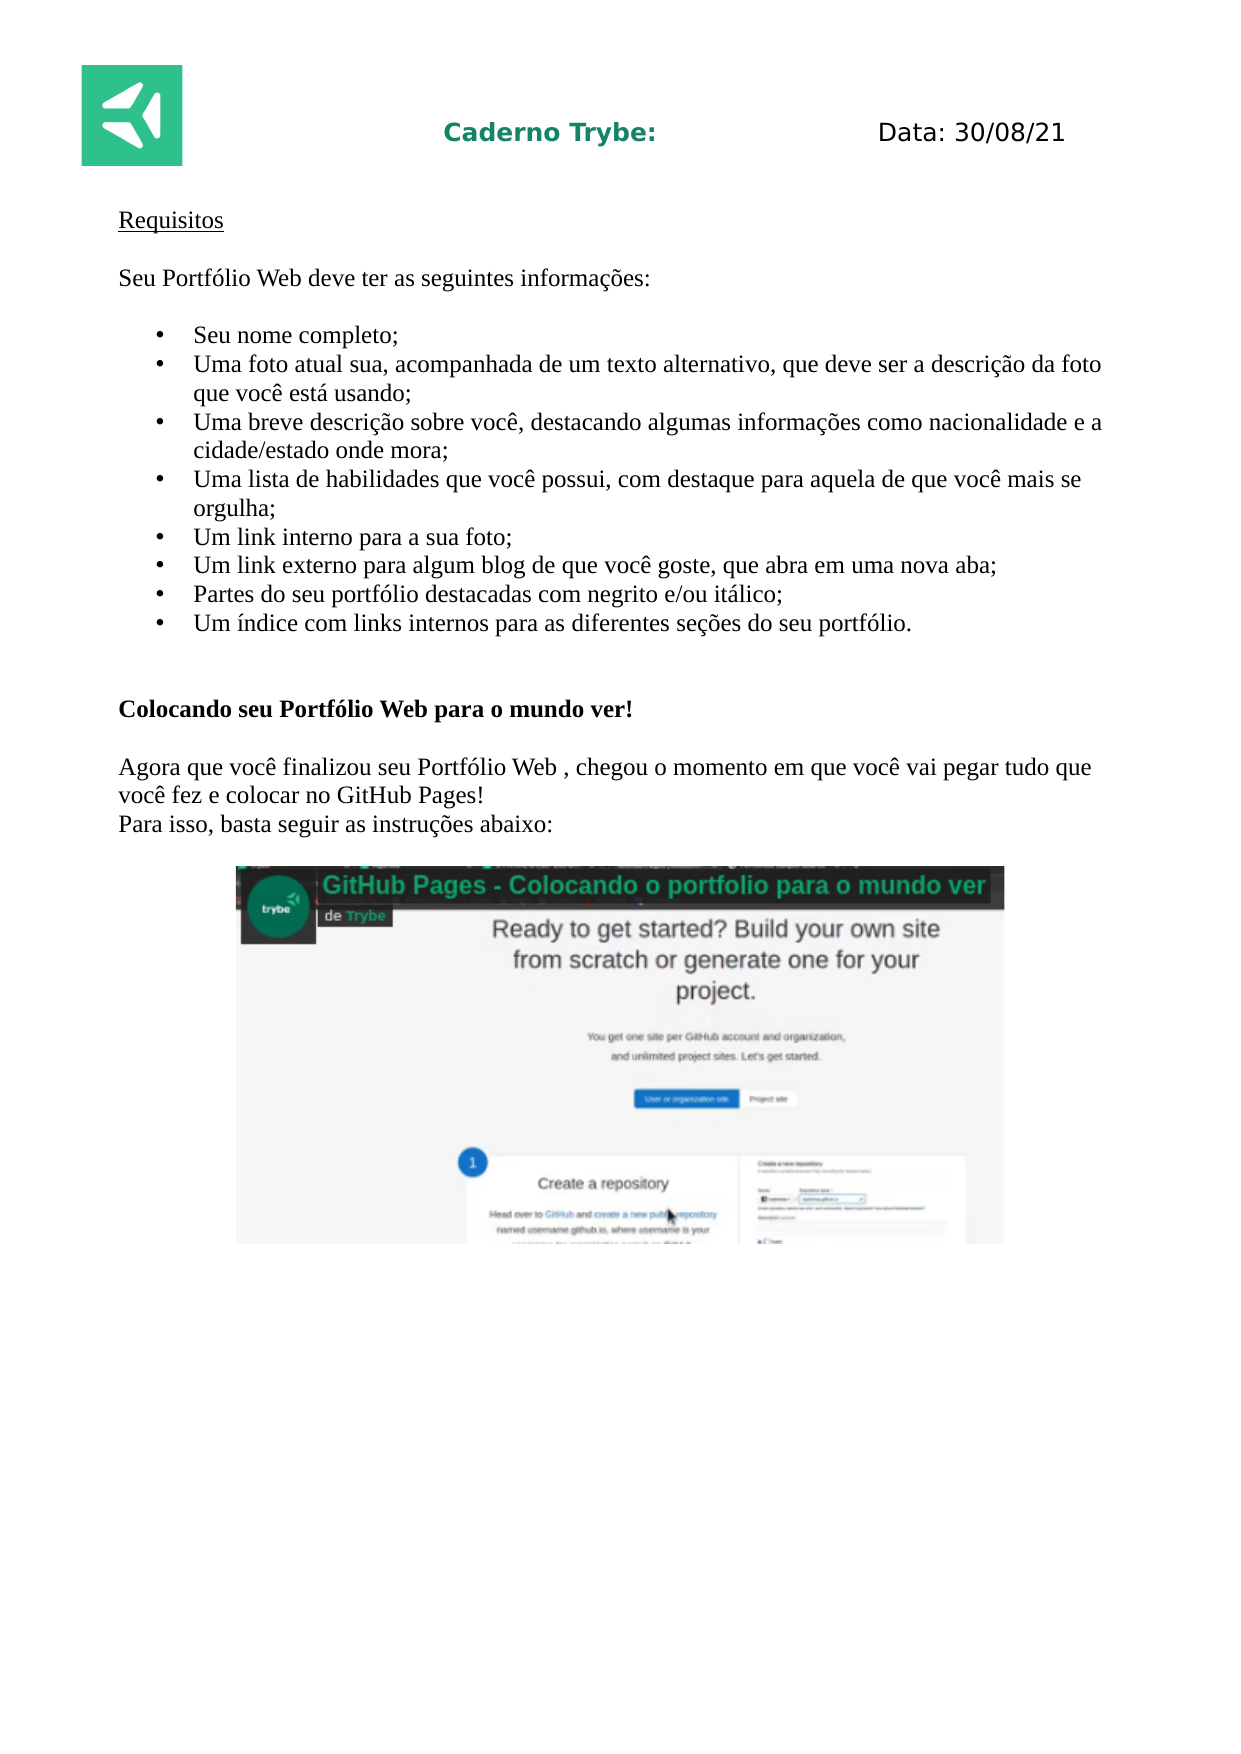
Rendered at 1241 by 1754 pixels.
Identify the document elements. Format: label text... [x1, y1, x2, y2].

picture [235, 866, 1005, 1244]
picture [81, 65, 183, 166]
text Requisitos [118, 206, 1122, 234]
text Colocando seu Portfólio Web para o mundo ver! [118, 694, 1122, 723]
list Seu nome completo; [156, 321, 1122, 349]
list Uma lista de habilidades que você possui, com destaque para aquela de que você mais se orgulha; [156, 464, 1122, 522]
list Uma foto atual sua, acompanhada de um texto alternativo, que deve ser a descrição da foto que você está usando; [156, 349, 1122, 407]
list Um link interno para a sua foto; [156, 522, 1122, 551]
list Partes do seu portfólio destacadas com negrito e/ou itálico; [156, 579, 1122, 608]
list Uma breve descrição sobre você, destacando algumas informações como nacionalidade e a cidade/estado onde mora; [156, 407, 1122, 464]
text Agora que você finalizou seu Portfólio Web , chegou o momento em que você vai pegar tudo que você fez e colocar no GitHub Pages! 🎉 [118, 752, 1122, 809]
text Para isso, basta seguir as instruções abaixo: [118, 809, 1122, 838]
list Um índice com links internos para as diferentes seções do seu portfólio. [156, 608, 1122, 637]
list Um link externo para algum blog de que você goste, que abra em uma nova aba; [156, 551, 1122, 579]
text Seu Portfólio Web deve ter as seguintes informações: [118, 263, 1122, 292]
